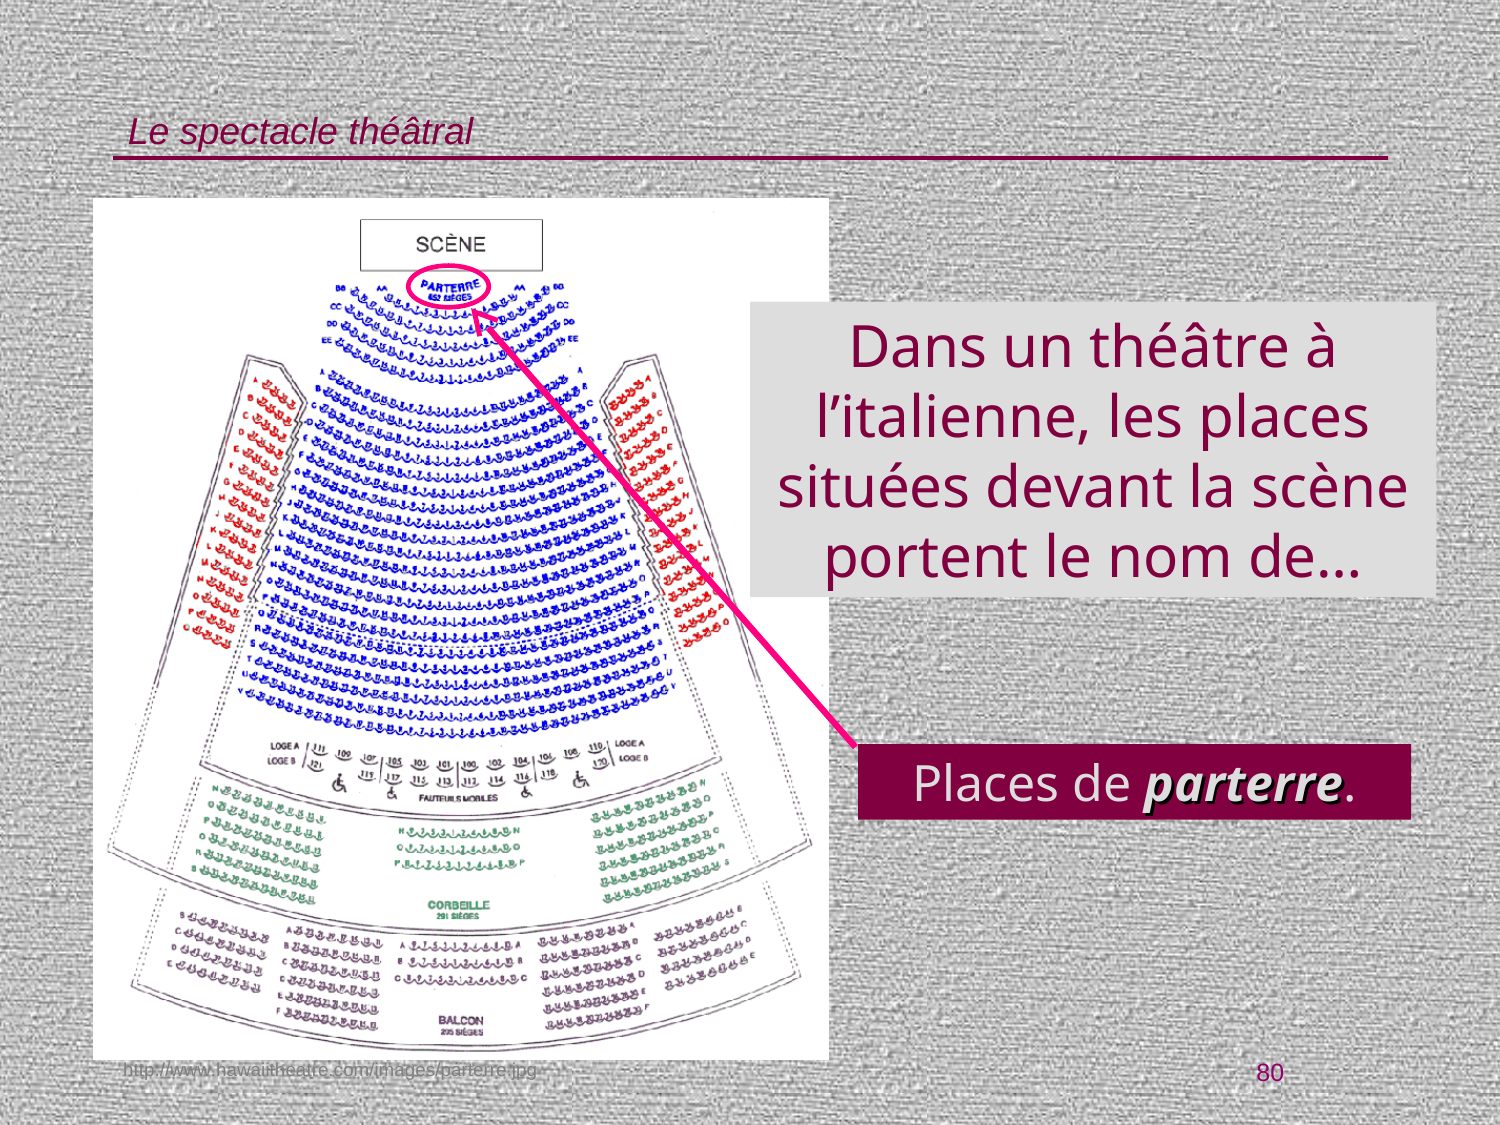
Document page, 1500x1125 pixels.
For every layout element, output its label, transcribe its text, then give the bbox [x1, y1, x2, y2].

text_box http://www.hawaiitheatre.com/images/parterre.jpg [108, 1050, 751, 1088]
text_box Dans un théâtre à l’italienne, les places situées devant la scène portent le nom de… [750, 301, 1437, 598]
picture [0, 0, 1500, 1125]
text_box Places de parterre. [858, 744, 1412, 820]
